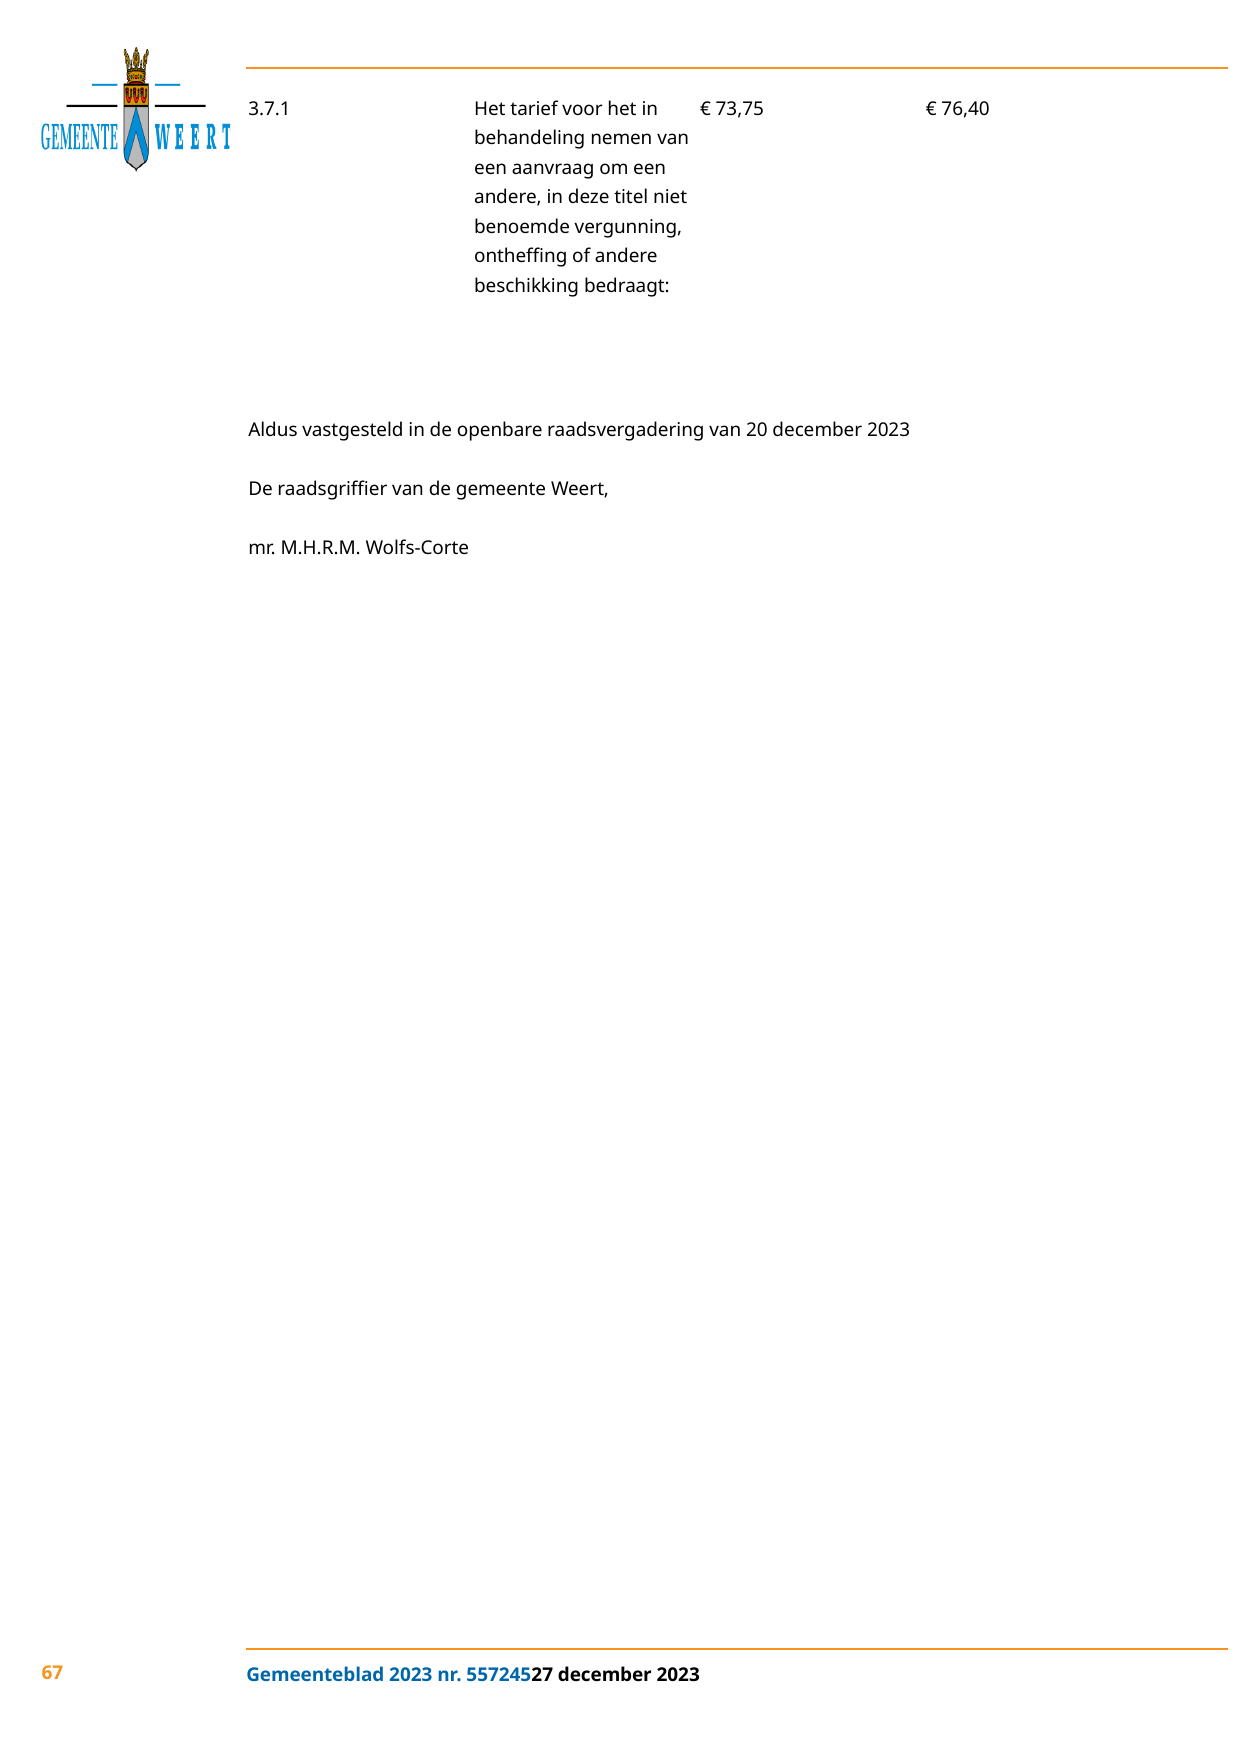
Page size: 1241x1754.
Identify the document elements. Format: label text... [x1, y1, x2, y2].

table_cell [700, 328, 926, 353]
text Aldus vastgesteld in de openbare raadsvergadering van 20 december 2023 [248, 416, 1152, 441]
table_cell [248, 328, 474, 353]
table_cell € 76,40 [926, 95, 1152, 328]
text De raadsgriffier van de gemeente Weert, [248, 475, 1152, 501]
text mr. M.H.R.M. Wolfs-Corte [248, 534, 1152, 560]
table_cell 3.7.1 [248, 95, 474, 328]
picture [41, 47, 231, 172]
table_cell [474, 328, 700, 353]
table_cell Het tarief voor het in behandeling nemen van een aanvraag om een andere, in deze titel niet benoemde vergunning, ontheffing of andere beschikking bedraagt: [474, 95, 700, 328]
table_cell [926, 328, 1152, 353]
table_cell € 73,75 [700, 95, 926, 328]
